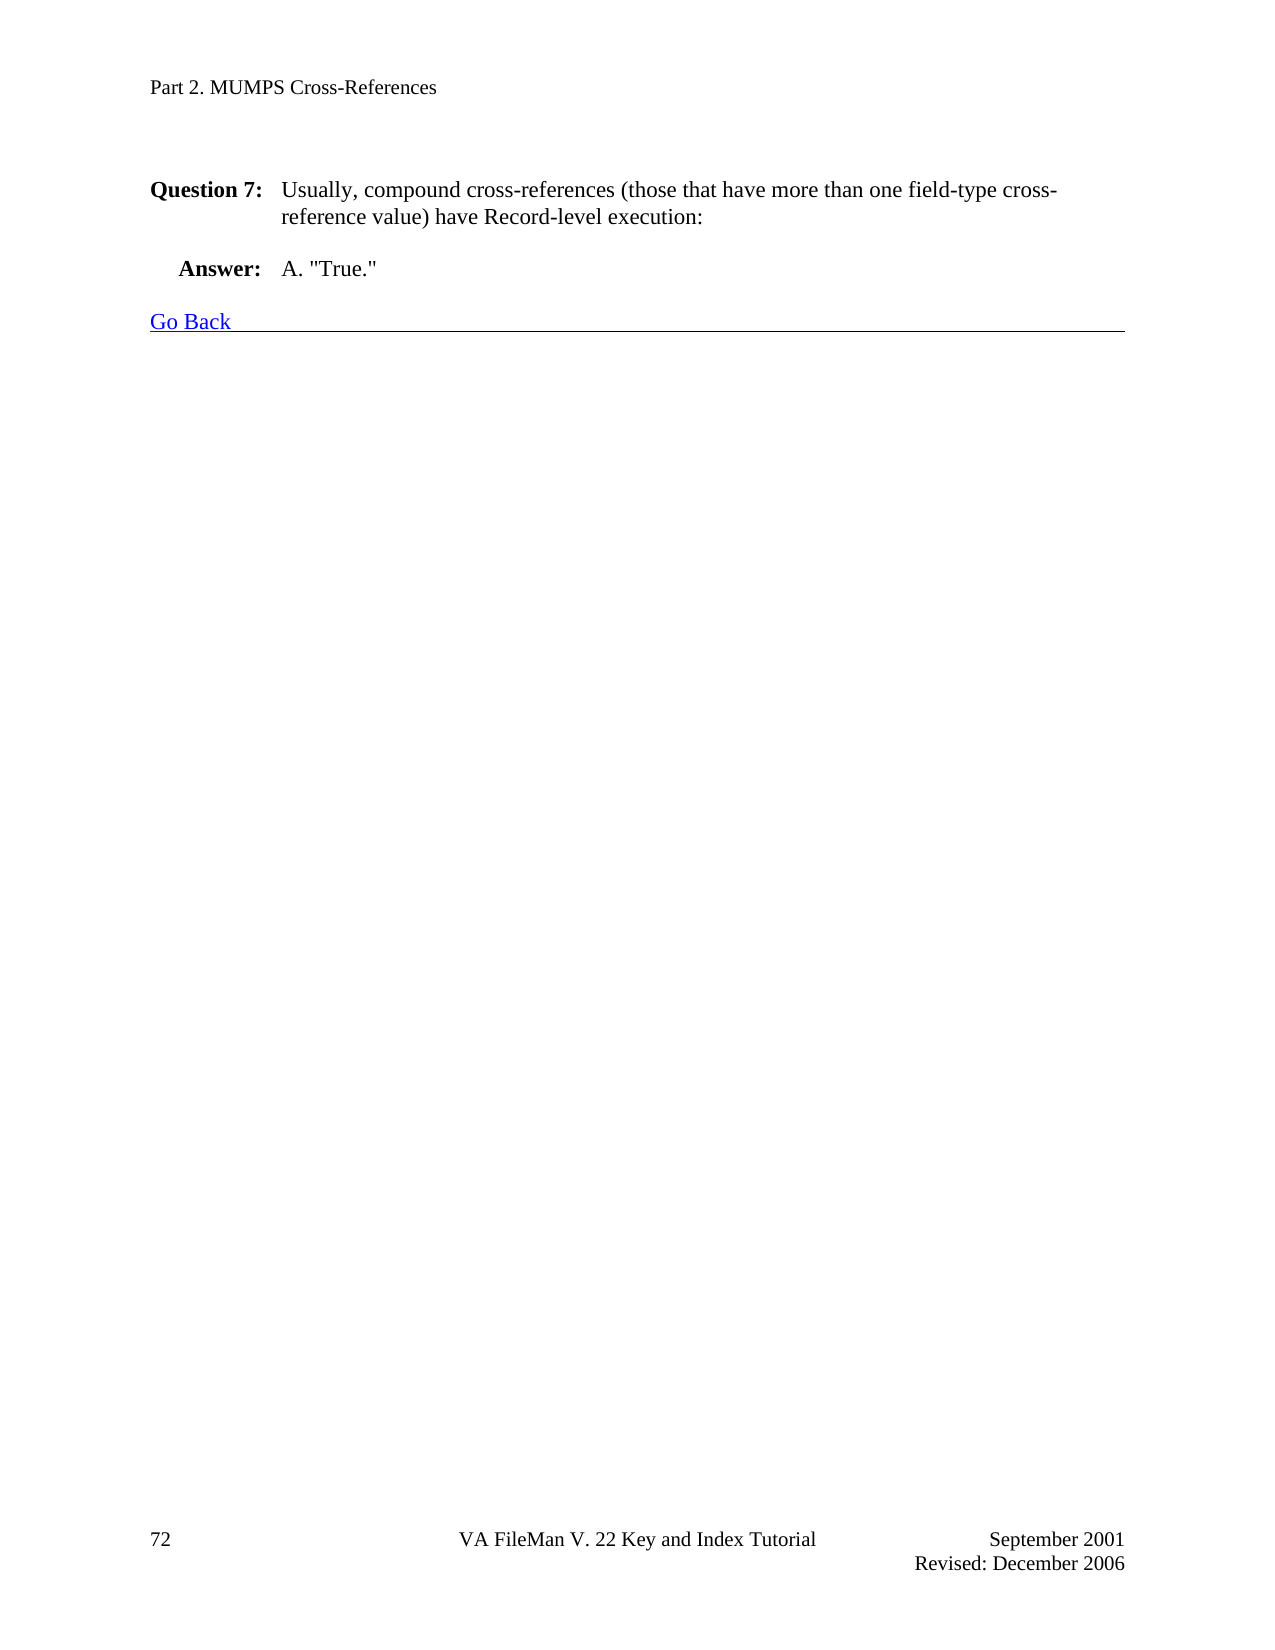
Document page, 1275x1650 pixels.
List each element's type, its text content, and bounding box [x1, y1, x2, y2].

text Answer: A. "True." [150, 255, 1125, 282]
text Go Back [150, 308, 1125, 331]
text Question 7: Usually, compound cross-references (those that have more than one field-type cross-reference value) have Record-level execution: [150, 176, 1125, 229]
